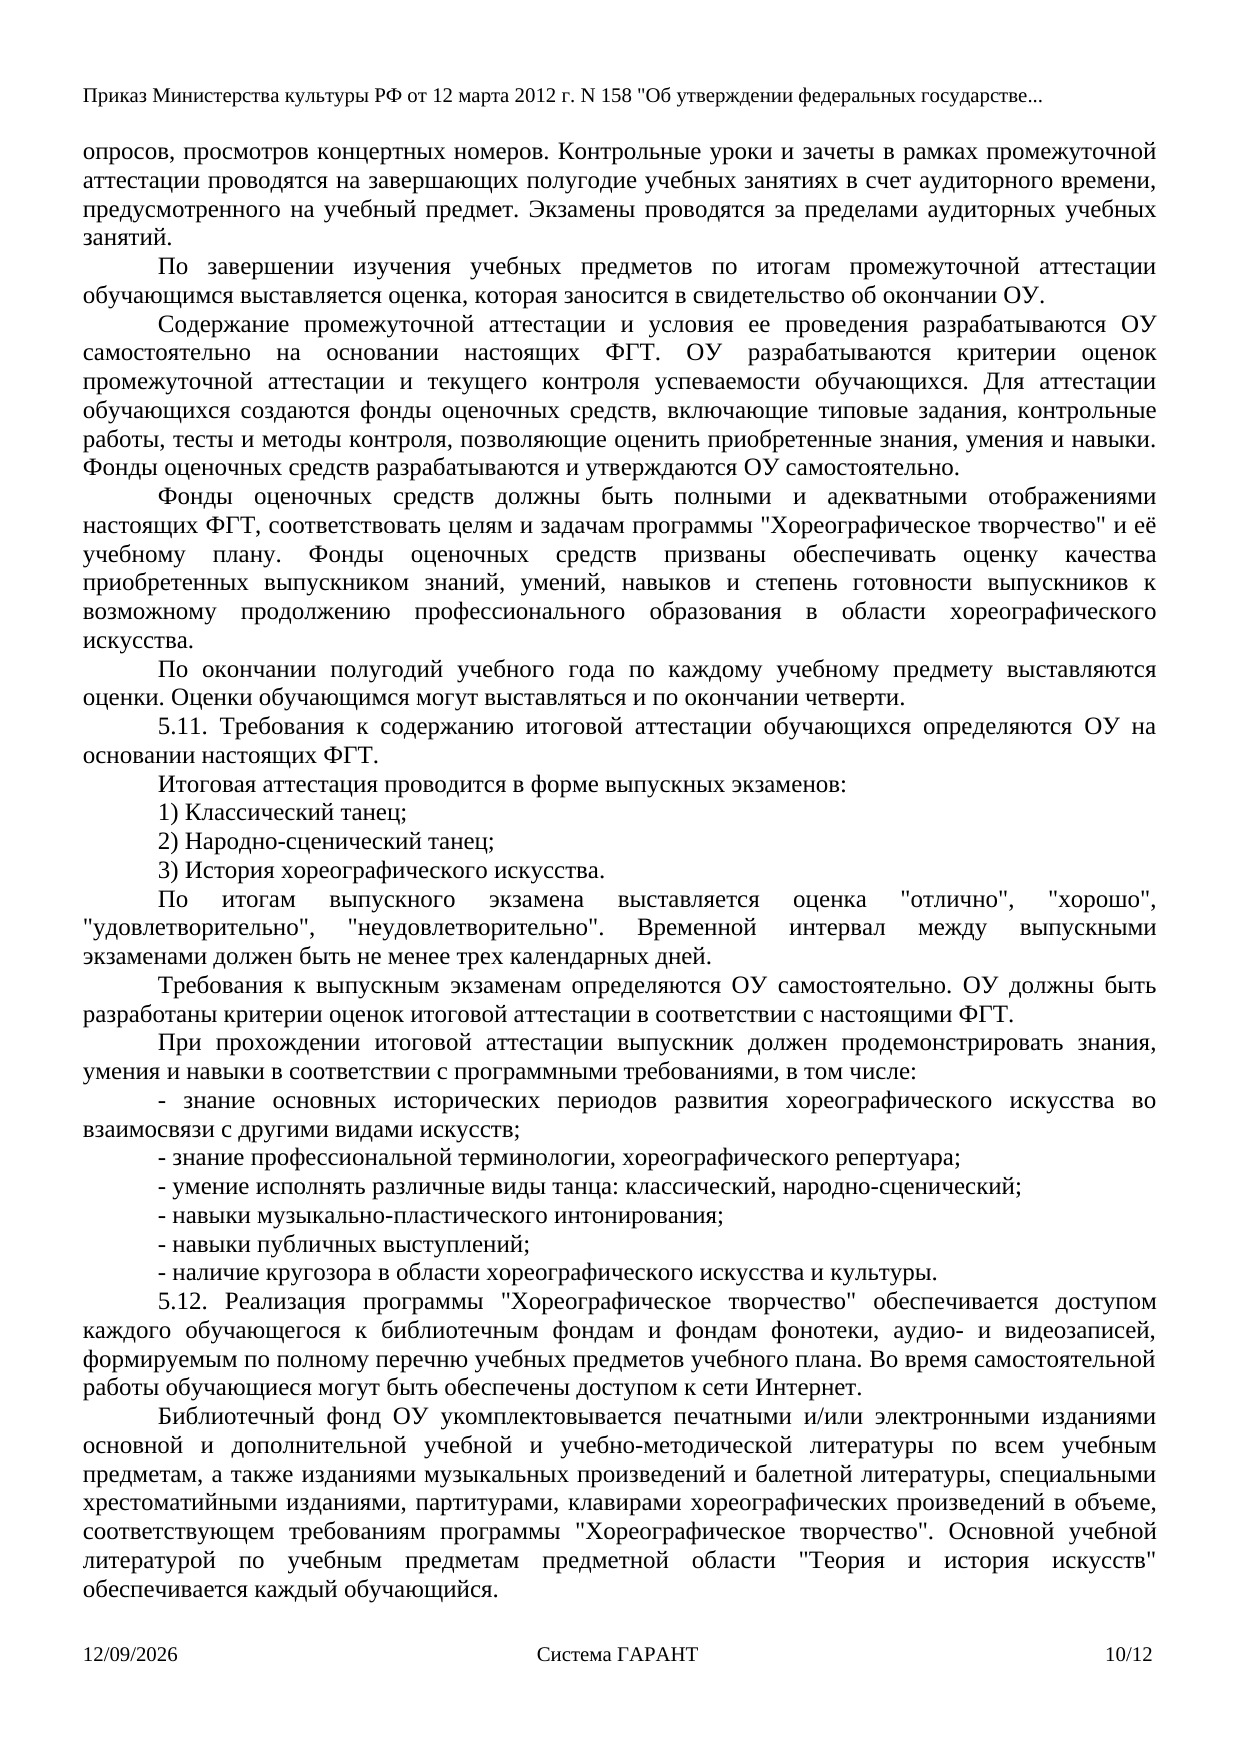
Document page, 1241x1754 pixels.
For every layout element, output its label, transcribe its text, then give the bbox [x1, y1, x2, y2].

text Библиотечный фонд ОУ укомплектовывается печатными и/или электронными изданиями основной и дополнительной учебной и учебно-методической литературы по всем учебным предметам, а также изданиями музыкальных произведений и балетной литературы, специальными хрестоматийными изданиями, партитурами, клавирами хореографических произведений в объеме, соответствующем требованиям программы "Хореографическое творчество". Основной учебной литературой по учебным предметам предметной области "Теория и история искусств" обеспечивается каждый обучающийся. [83, 1401, 1157, 1602]
text - навыки музыкально-пластического интонирования; [83, 1200, 1157, 1229]
text Итоговая аттестация проводится в форме выпускных экзаменов: [83, 769, 1157, 797]
text Содержание промежуточной аттестации и условия ее проведения разрабатываются ОУ самостоятельно на основании настоящих ФГТ. ОУ разрабатываются критерии оценок промежуточной аттестации и текущего контроля успеваемости обучающихся. Для аттестации обучающихся создаются фонды оценочных средств, включающие типовые задания, контрольные работы, тесты и методы контроля, позволяющие оценить приобретенные знания, умения и навыки. Фонды оценочных средств разрабатываются и утверждаются ОУ самостоятельно. [83, 309, 1157, 481]
text По завершении изучения учебных предметов по итогам промежуточной аттестации обучающимся выставляется оценка, которая заносится в свидетельство об окончании ОУ. [83, 251, 1157, 309]
text По итогам выпускного экзамена выставляется оценка "отлично", "хорошо", "удовлетворительно", "неудовлетворительно". Временной интервал между выпускными экзаменами должен быть не менее трех календарных дней. [83, 884, 1157, 970]
text Фонды оценочных средств должны быть полными и адекватными отображениями настоящих ФГТ, соответствовать целям и задачам программы "Хореографическое творчество" и её учебному плану. Фонды оценочных средств призваны обеспечивать оценку качества приобретенных выпускником знаний, умений, навыков и степень готовности выпускников к возможному продолжению профессионального образования в области хореографического искусства. [83, 481, 1157, 654]
text 3) История хореографического искусства. [83, 855, 1157, 884]
text - наличие кругозора в области хореографического искусства и культуры. [83, 1257, 1157, 1286]
text 2) Народно-сценический танец; [83, 826, 1157, 855]
text 1) Классический танец; [83, 797, 1157, 826]
text - навыки публичных выступлений; [83, 1229, 1157, 1257]
text 5.11. Требования к содержанию итоговой аттестации обучающихся определяются ОУ на основании настоящих ФГТ. [83, 711, 1157, 769]
text 5.12. Реализация программы "Хореографическое творчество" обеспечивается доступом каждого обучающегося к библиотечным фондам и фондам фонотеки, аудио- и видеозаписей, формируемым по полному перечню учебных предметов учебного плана. Во время самостоятельной работы обучающиеся могут быть обеспечены доступом к сети Интернет. [83, 1286, 1157, 1401]
text опросов, просмотров концертных номеров. Контрольные уроки и зачеты в рамках промежуточной аттестации проводятся на завершающих полугодие учебных занятиях в счет аудиторного времени, предусмотренного на учебный предмет. Экзамены проводятся за пределами аудиторных учебных занятий. [83, 136, 1157, 251]
text - знание профессиональной терминологии, хореографического репертуара; [83, 1142, 1157, 1171]
text - умение исполнять различные виды танца: классический, народно-сценический; [83, 1171, 1157, 1200]
text - знание основных исторических периодов развития хореографического искусства во взаимосвязи с другими видами искусств; [83, 1085, 1157, 1142]
text При прохождении итоговой аттестации выпускник должен продемонстрировать знания, умения и навыки в соответствии с программными требованиями, в том числе: [83, 1027, 1157, 1085]
text По окончании полугодий учебного года по каждому учебному предмету выставляются оценки. Оценки обучающимся могут выставляться и по окончании четверти. [83, 654, 1157, 711]
text Требования к выпускным экзаменам определяются ОУ самостоятельно. ОУ должны быть разработаны критерии оценок итоговой аттестации в соответствии с настоящими ФГТ. [83, 970, 1157, 1027]
